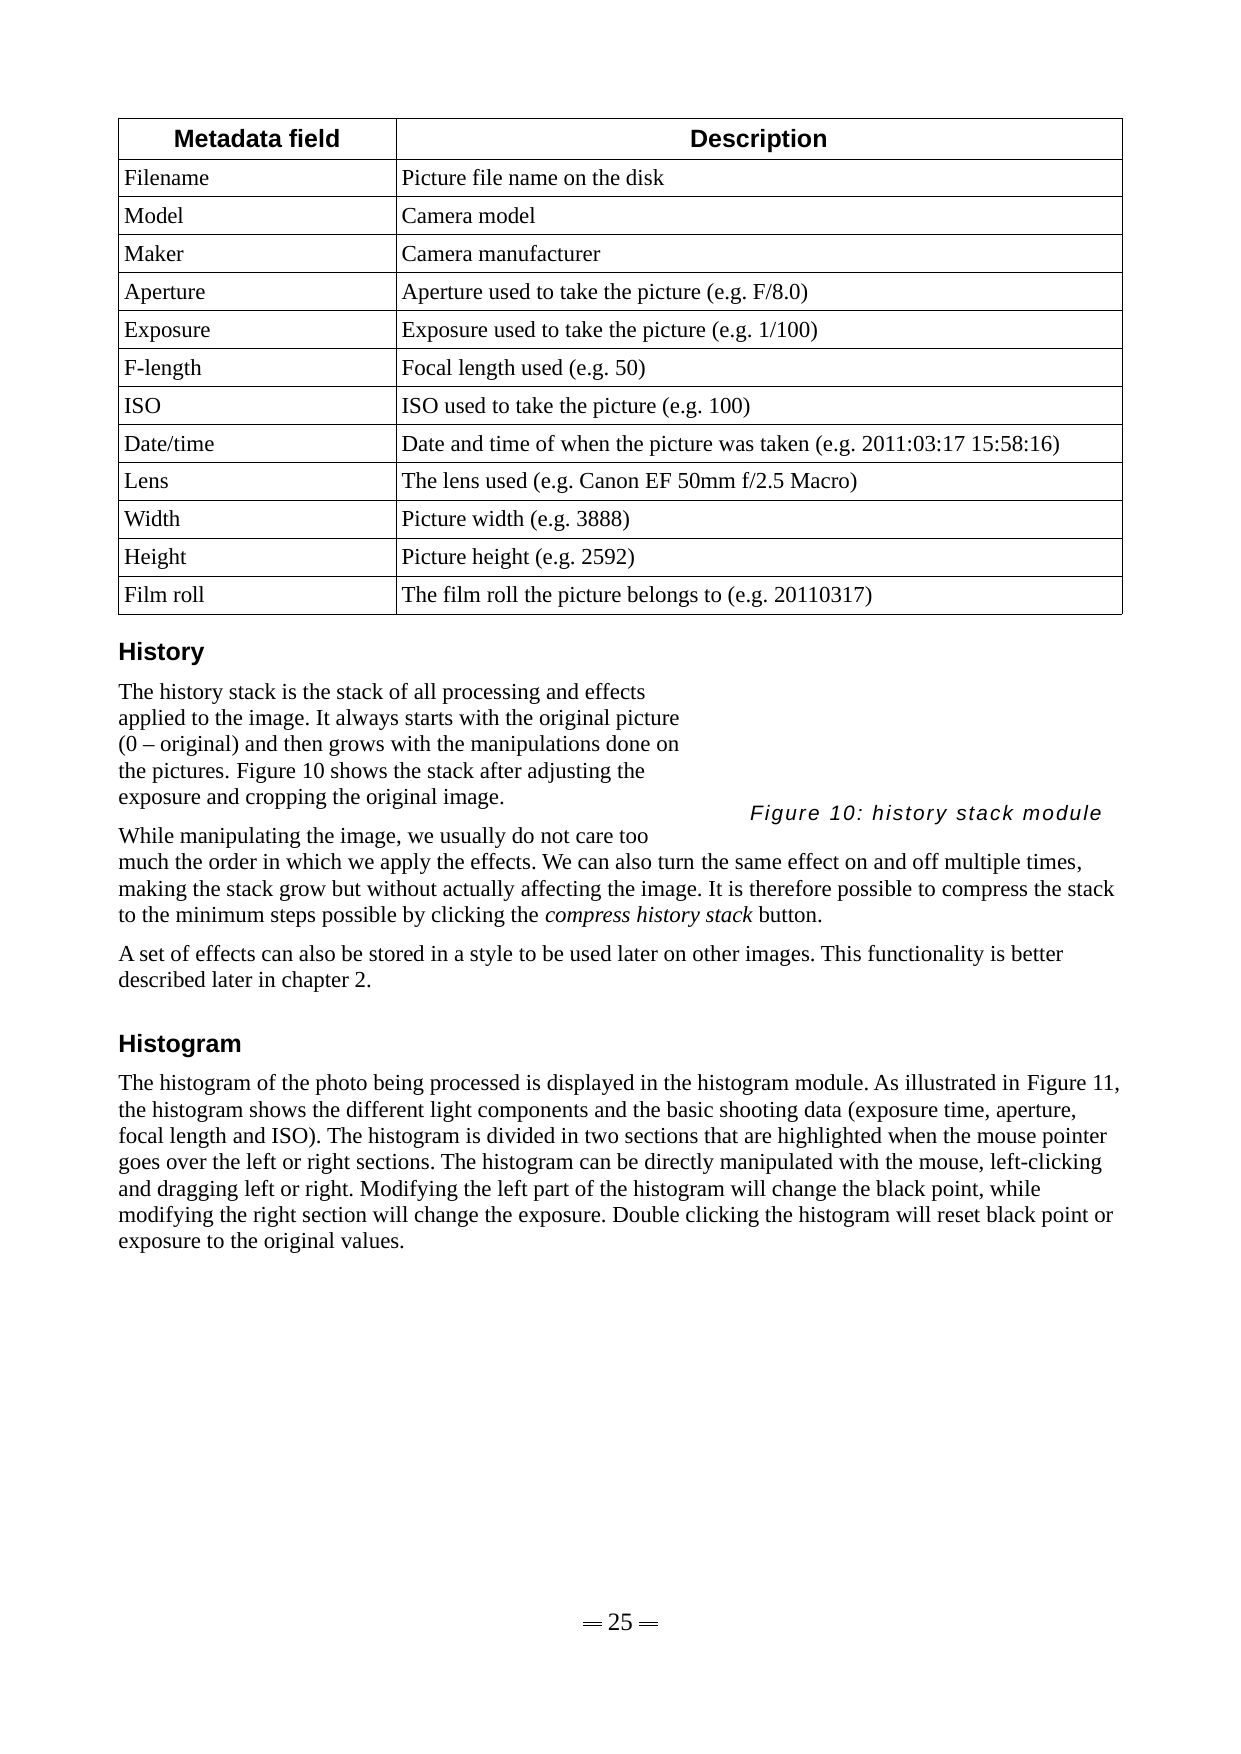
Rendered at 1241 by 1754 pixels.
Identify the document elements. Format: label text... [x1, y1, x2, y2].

text While manipulating the image, we usually do not care too much the order in which we apply the effects. We can also turn the same effect on and off multiple times, making the stack grow but without actually affecting the image. It is therefore possible to compress the stack to the minimum steps possible by clicking the compress history stack button. [118, 822, 1122, 927]
table_cell Camera model [397, 197, 1122, 234]
table_cell Film roll [119, 577, 396, 613]
table_cell F-length [119, 349, 396, 386]
table_cell Picture height (e.g. 2592) [397, 539, 1122, 576]
table_cell Date and time of when the picture was taken (e.g. 2011:03:17 15:58:16) [397, 425, 1122, 462]
table_cell Camera manufacturer [397, 235, 1122, 272]
table_cell Exposure [119, 311, 396, 348]
text Figure 10: history stack module [731, 629, 1122, 825]
table_cell Model [119, 197, 396, 234]
table_header Description [397, 119, 1122, 158]
table_cell ISO used to take the picture (e.g. 100) [397, 387, 1122, 424]
table_cell Picture width (e.g. 3888) [397, 501, 1122, 538]
subtitle [731, 617, 1122, 629]
table_cell Height [119, 539, 396, 576]
table_cell Aperture used to take the picture (e.g. F/8.0) [397, 273, 1122, 310]
table_cell Width [119, 501, 396, 538]
table_cell The lens used (e.g. Canon EF 50mm f/2.5 Macro) [397, 463, 1122, 500]
subtitle Histogram [118, 1029, 1122, 1057]
table_cell ISO [119, 387, 396, 424]
table_cell Date/time [119, 425, 396, 462]
table_cell Lens [119, 463, 396, 500]
table_cell Focal length used (e.g. 50) [397, 349, 1122, 386]
text A set of effects can also be stored in a style to be used later on other images. This functionality is better described later in chapter 2. [118, 940, 1122, 993]
table_cell The film roll the picture belongs to (e.g. 20110317) [397, 577, 1122, 613]
table_cell Maker [119, 235, 396, 272]
table_header Metadata field [119, 119, 396, 158]
table_cell Picture file name on the disk [397, 160, 1122, 196]
table_cell Aperture [119, 273, 396, 310]
subtitle History [118, 637, 731, 666]
table_cell Exposure used to take the picture (e.g. 1/100) [397, 311, 1122, 348]
text The history stack is the stack of all processing and effects applied to the image. It always starts with the original picture (0 – original) and then grows with the manipulations done on the pictures. Figure 10 shows the stack after adjusting the exposure and cropping the original image. [118, 678, 731, 809]
table_cell Filename [119, 160, 396, 196]
text The histogram of the photo being processed is displayed in the histogram module. As illustrated in Figure 11, the histogram shows the different light components and the basic shooting data (exposure time, aperture, focal length and ISO). The histogram is divided in two sections that are highlighted when the mouse pointer goes over the left or right sections. The histogram can be directly manipulated with the mouse, left-clicking and dragging left or right. Modifying the left part of the histogram will change the black point, while modifying the right section will change the exposure. Double clicking the histogram will reset black point or exposure to the original values. [118, 1069, 1122, 1254]
